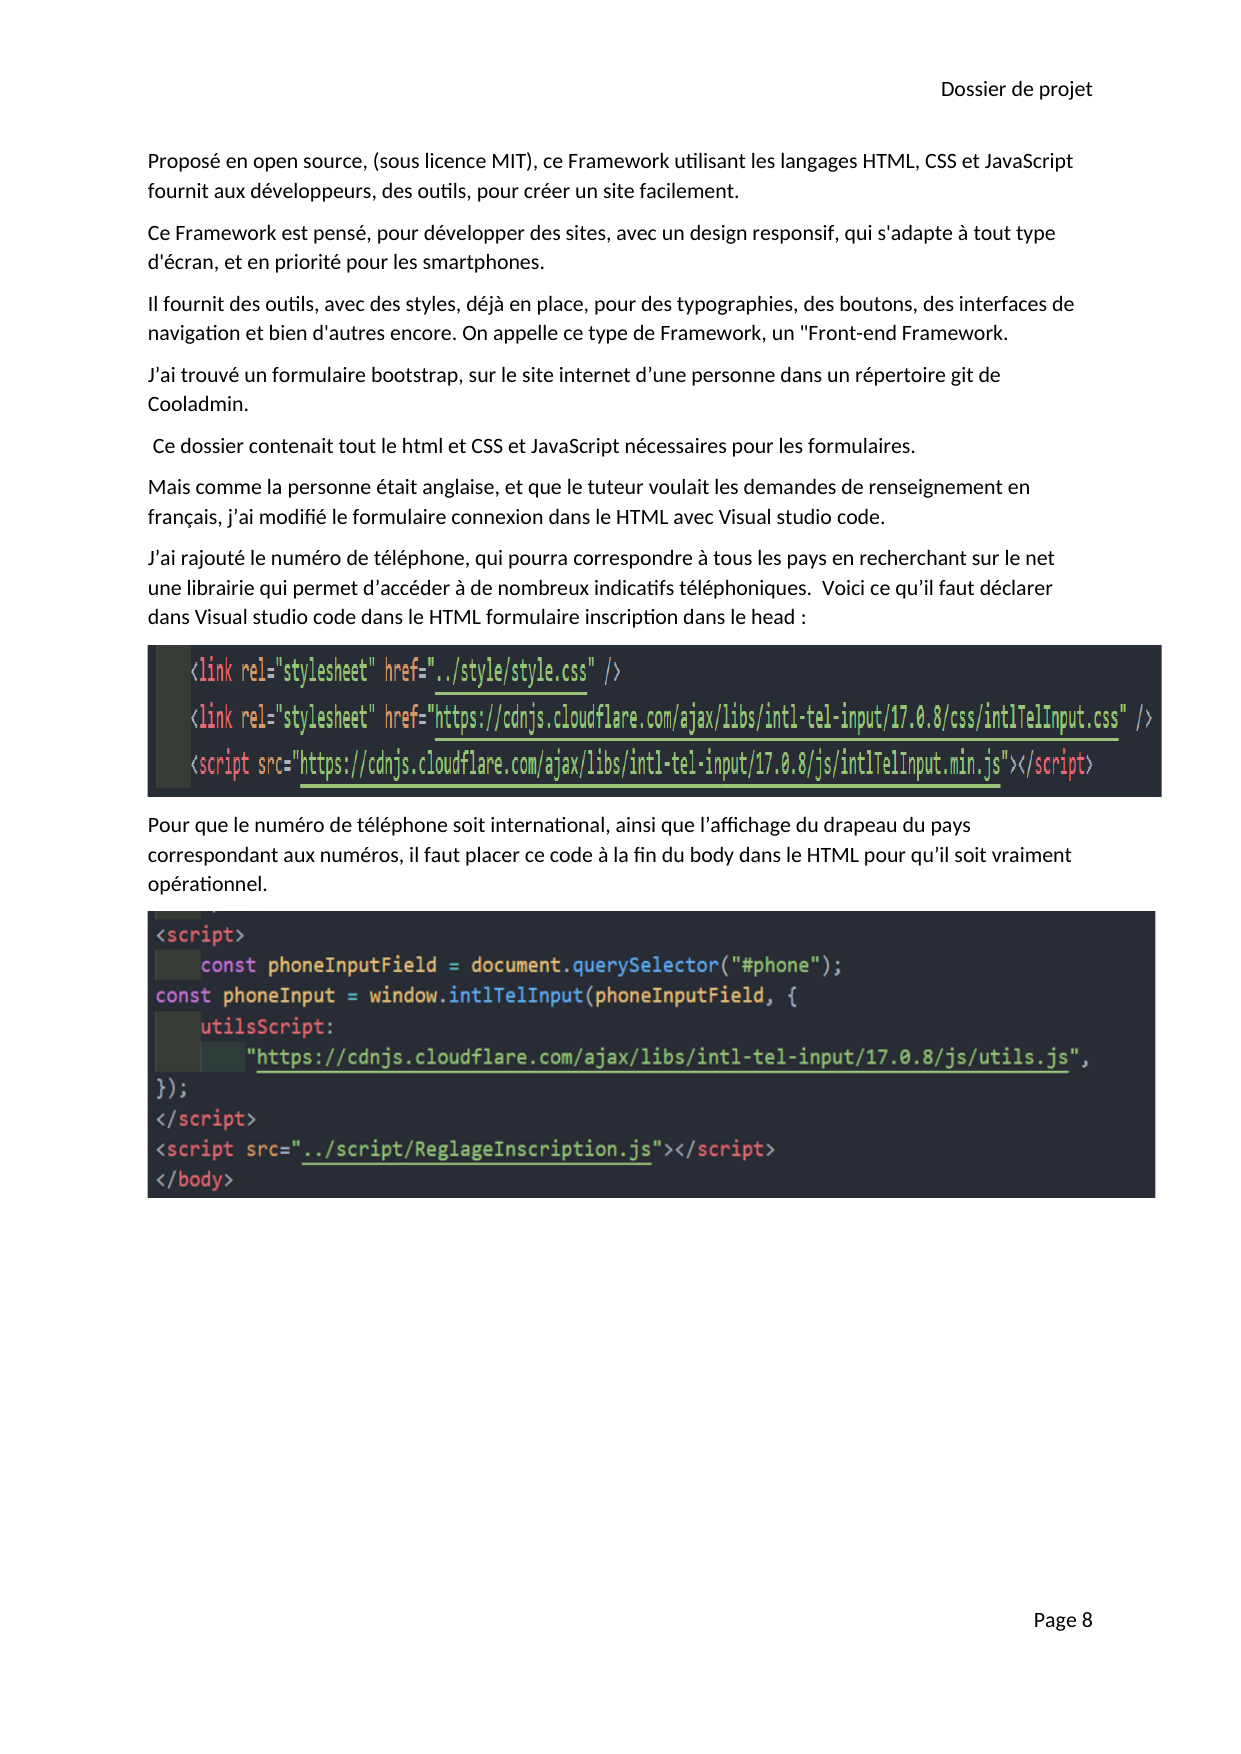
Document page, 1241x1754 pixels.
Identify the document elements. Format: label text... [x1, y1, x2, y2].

text Ce Framework est pensé, pour développer des sites, avec un design responsif, qui s'adapte à tout type d'écran, et en priorité pour les smartphones. [148, 219, 1093, 274]
text J’ai trouvé un formulaire bootstrap, sur le site internet d’une personne dans un répertoire git de Cooladmin. [148, 361, 1093, 417]
text Mais comme la personne était anglaise, et que le tuteur voulait les demandes de renseignement en français, j’ai modifié le formulaire connexion dans le HTML avec Visual studio code. [148, 473, 1093, 529]
text Pour que le numéro de téléphone soit international, ainsi que l’affichage du drapeau du pays correspondant aux numéros, il faut placer ce code à la fin du body dans le HTML pour qu’il soit vraiment opérationnel. [148, 812, 1093, 897]
text J’ai rajouté le numéro de téléphone, qui pourra correspondre à tous les pays en recherchant sur le net une librairie qui permet d’accéder à de nombreux indicatifs téléphoniques. Voici ce qu’il faut déclarer dans Visual studio code dans le HTML formulaire inscription dans le head : [148, 544, 1093, 630]
text Il fournit des outils, avec des styles, déjà en place, pour des typographies, des boutons, des interfaces de navigation et bien d'autres encore. On appelle ce type de Framework, un "Front-end Framework. [148, 290, 1093, 346]
text Ce dossier contenait tout le html et CSS et JavaScript nécessaires pour les formulaires. [148, 432, 1093, 458]
text Proposé en open source, (sous licence MIT), ce Framework utilisant les langages HTML, CSS et JavaScript fournit aux développeurs, des outils, pour créer un site facilement. [148, 148, 1093, 203]
